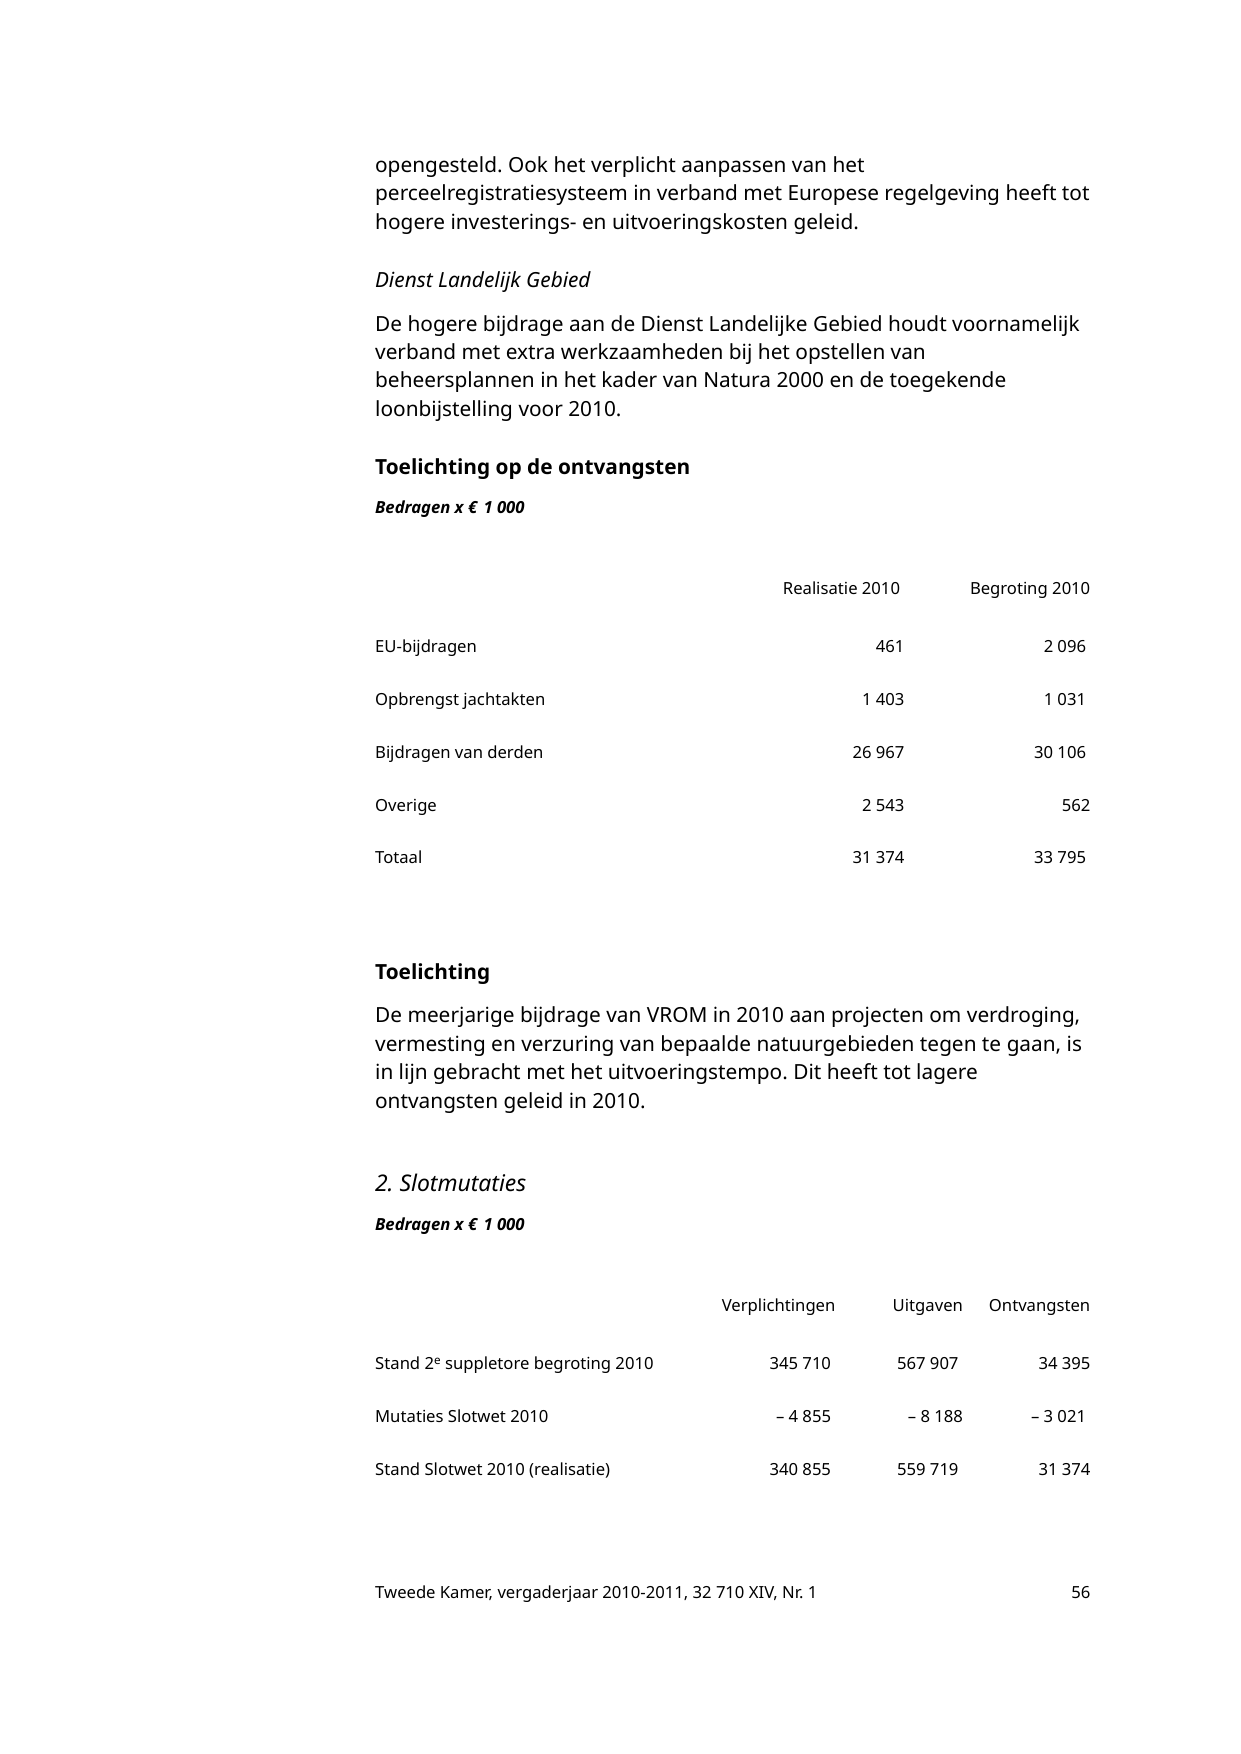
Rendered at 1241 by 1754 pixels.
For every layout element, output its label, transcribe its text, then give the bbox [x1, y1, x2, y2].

subtitle 2. Slotmutaties [375, 1167, 1090, 1198]
text Toelichting [375, 957, 1090, 985]
table_cell – 4 855 [708, 1405, 835, 1457]
table_cell 1 031 [904, 688, 1090, 740]
table_header Realisatie 2010 [718, 577, 904, 635]
table_cell – 8 188 [835, 1405, 963, 1457]
table_cell 31 374 [718, 846, 904, 898]
table_cell Mutaties Slotwet 2010 [375, 1405, 708, 1457]
text Dienst Landelijk Gebied [375, 265, 1090, 294]
table_header Ontvangsten [963, 1294, 1090, 1352]
text De meerjarige bijdrage van VROM in 2010 aan projecten om verdroging, vermesting en verzuring van bepaalde natuurgebieden tegen te gaan, is in lijn gebracht met het uitvoeringstempo. Dit heeft tot lagere ontvangsten geleid in 2010. [375, 1000, 1090, 1114]
table_cell 31 374 [963, 1458, 1090, 1510]
text Bedragen x € 1 000 [375, 1213, 1090, 1236]
table_cell 567 907 [835, 1352, 963, 1405]
table_cell 2 096 [904, 635, 1090, 688]
table_cell – 3 021 [963, 1405, 1090, 1457]
text De hogere bijdrage aan de Dienst Landelijke Gebied houdt voornamelijk verband met extra werkzaamheden bij het opstellen van beheersplannen in het kader van Natura 2000 en de toegekende loonbijstelling voor 2010. [375, 309, 1090, 422]
table_cell 461 [718, 635, 904, 688]
table_cell 2 543 [718, 793, 904, 846]
table_cell 26 967 [718, 740, 904, 793]
table_cell 1 403 [718, 688, 904, 740]
table_cell 340 855 [708, 1458, 835, 1510]
table_cell Stand Slotwet 2010 (realisatie) [375, 1458, 708, 1510]
table_cell 562 [904, 793, 1090, 846]
table_cell 34 395 [963, 1352, 1090, 1405]
text opengesteld. Ook het verplicht aanpassen van het perceelregistratiesysteem in verband met Europese regelgeving heeft tot hogere investerings- en uitvoeringskosten geleid. [375, 150, 1090, 235]
table_cell EU-bijdragen [375, 635, 718, 688]
table_cell Opbrengst jachtakten [375, 688, 718, 740]
table_cell Overige [375, 793, 718, 846]
table_cell 30 106 [904, 740, 1090, 793]
table_header Begroting 2010 [904, 577, 1090, 635]
table_cell 559 719 [835, 1458, 963, 1510]
table_cell Bijdragen van derden [375, 740, 718, 793]
table_header Verplichtingen [708, 1294, 835, 1352]
table_header [375, 1294, 708, 1352]
table_cell 33 795 [904, 846, 1090, 898]
table_header Uitgaven [835, 1294, 963, 1352]
table_cell Stand 2e suppletore begroting 2010 [375, 1352, 708, 1405]
table_cell 345 710 [708, 1352, 835, 1405]
text Bedragen x € 1 000 [375, 496, 1090, 519]
table_header [375, 577, 718, 635]
table_cell Totaal [375, 846, 718, 898]
text Toelichting op de ontvangsten [375, 452, 1090, 481]
